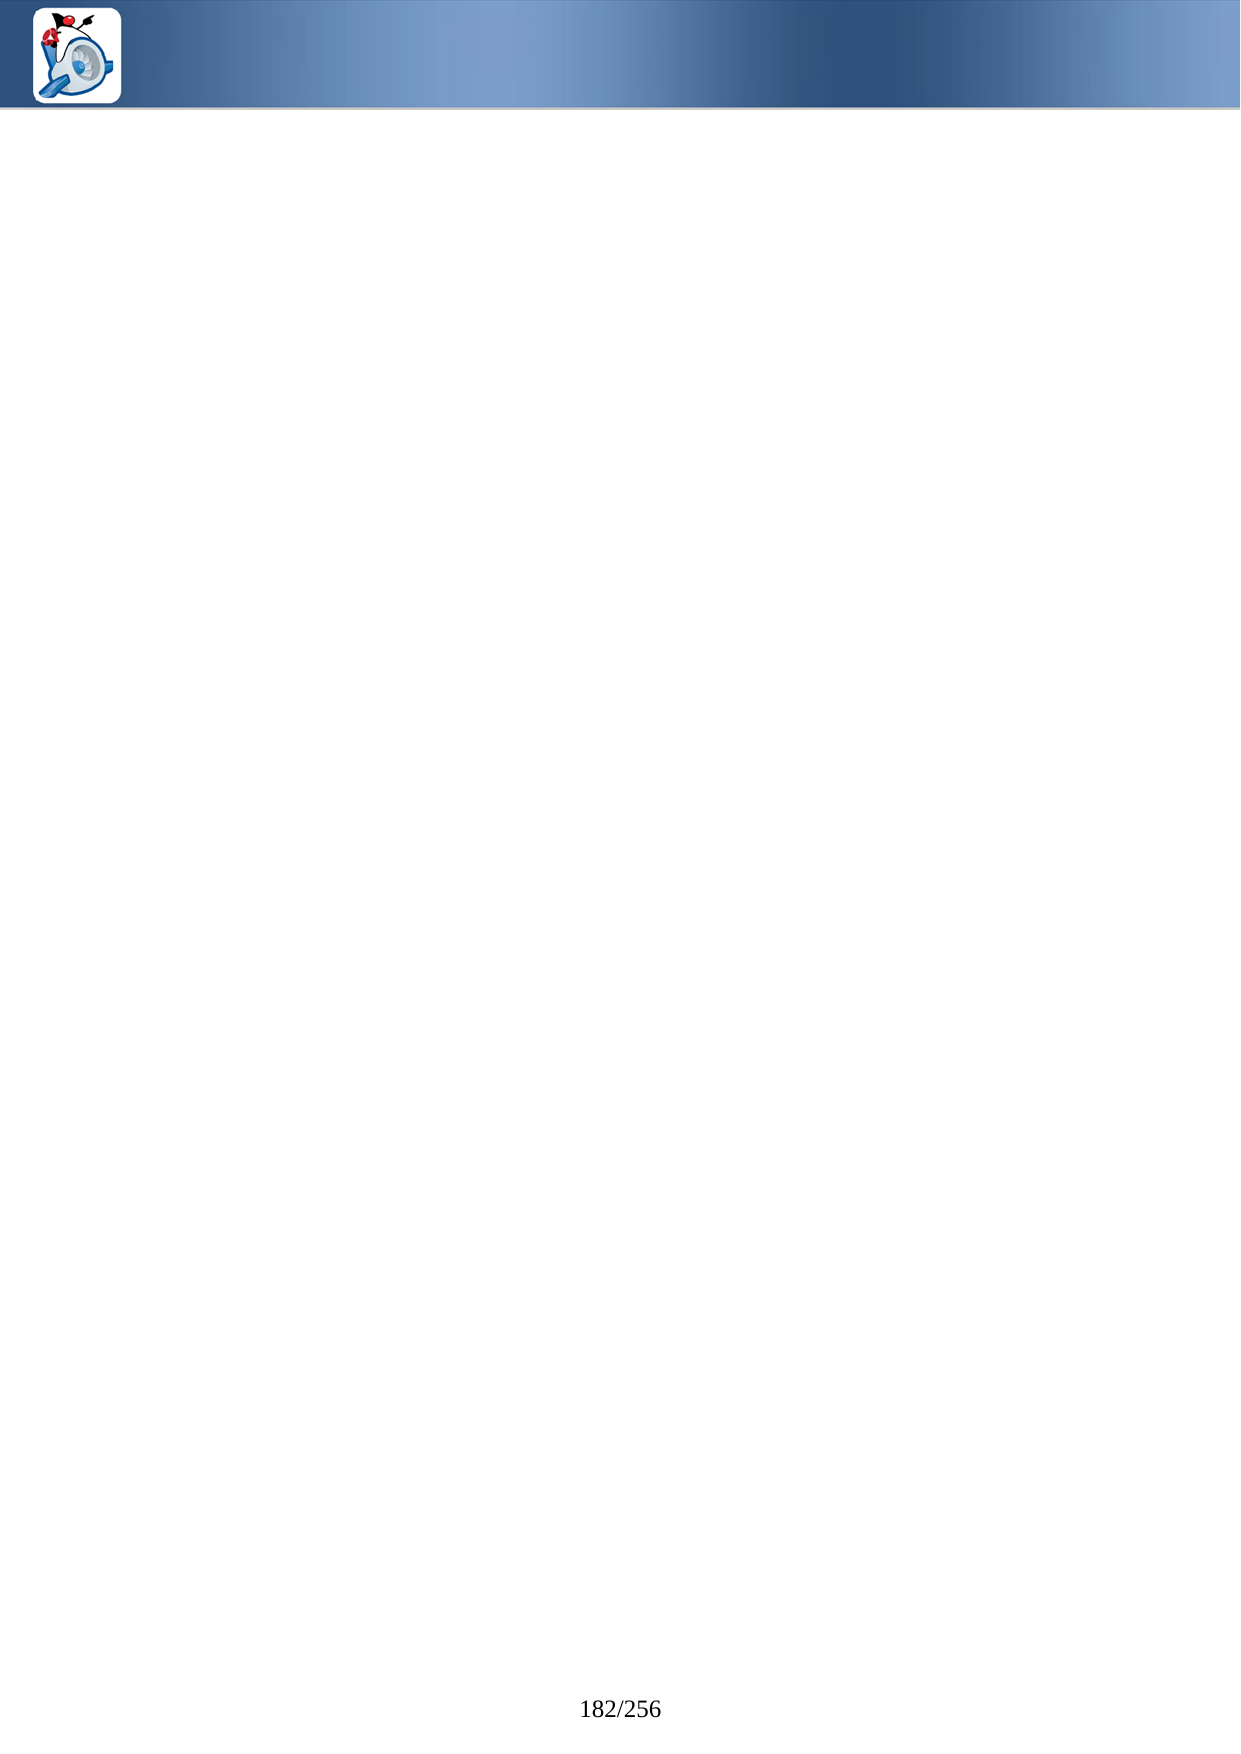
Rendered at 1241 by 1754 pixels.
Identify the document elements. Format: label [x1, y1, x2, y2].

picture [0, 0, 1241, 110]
